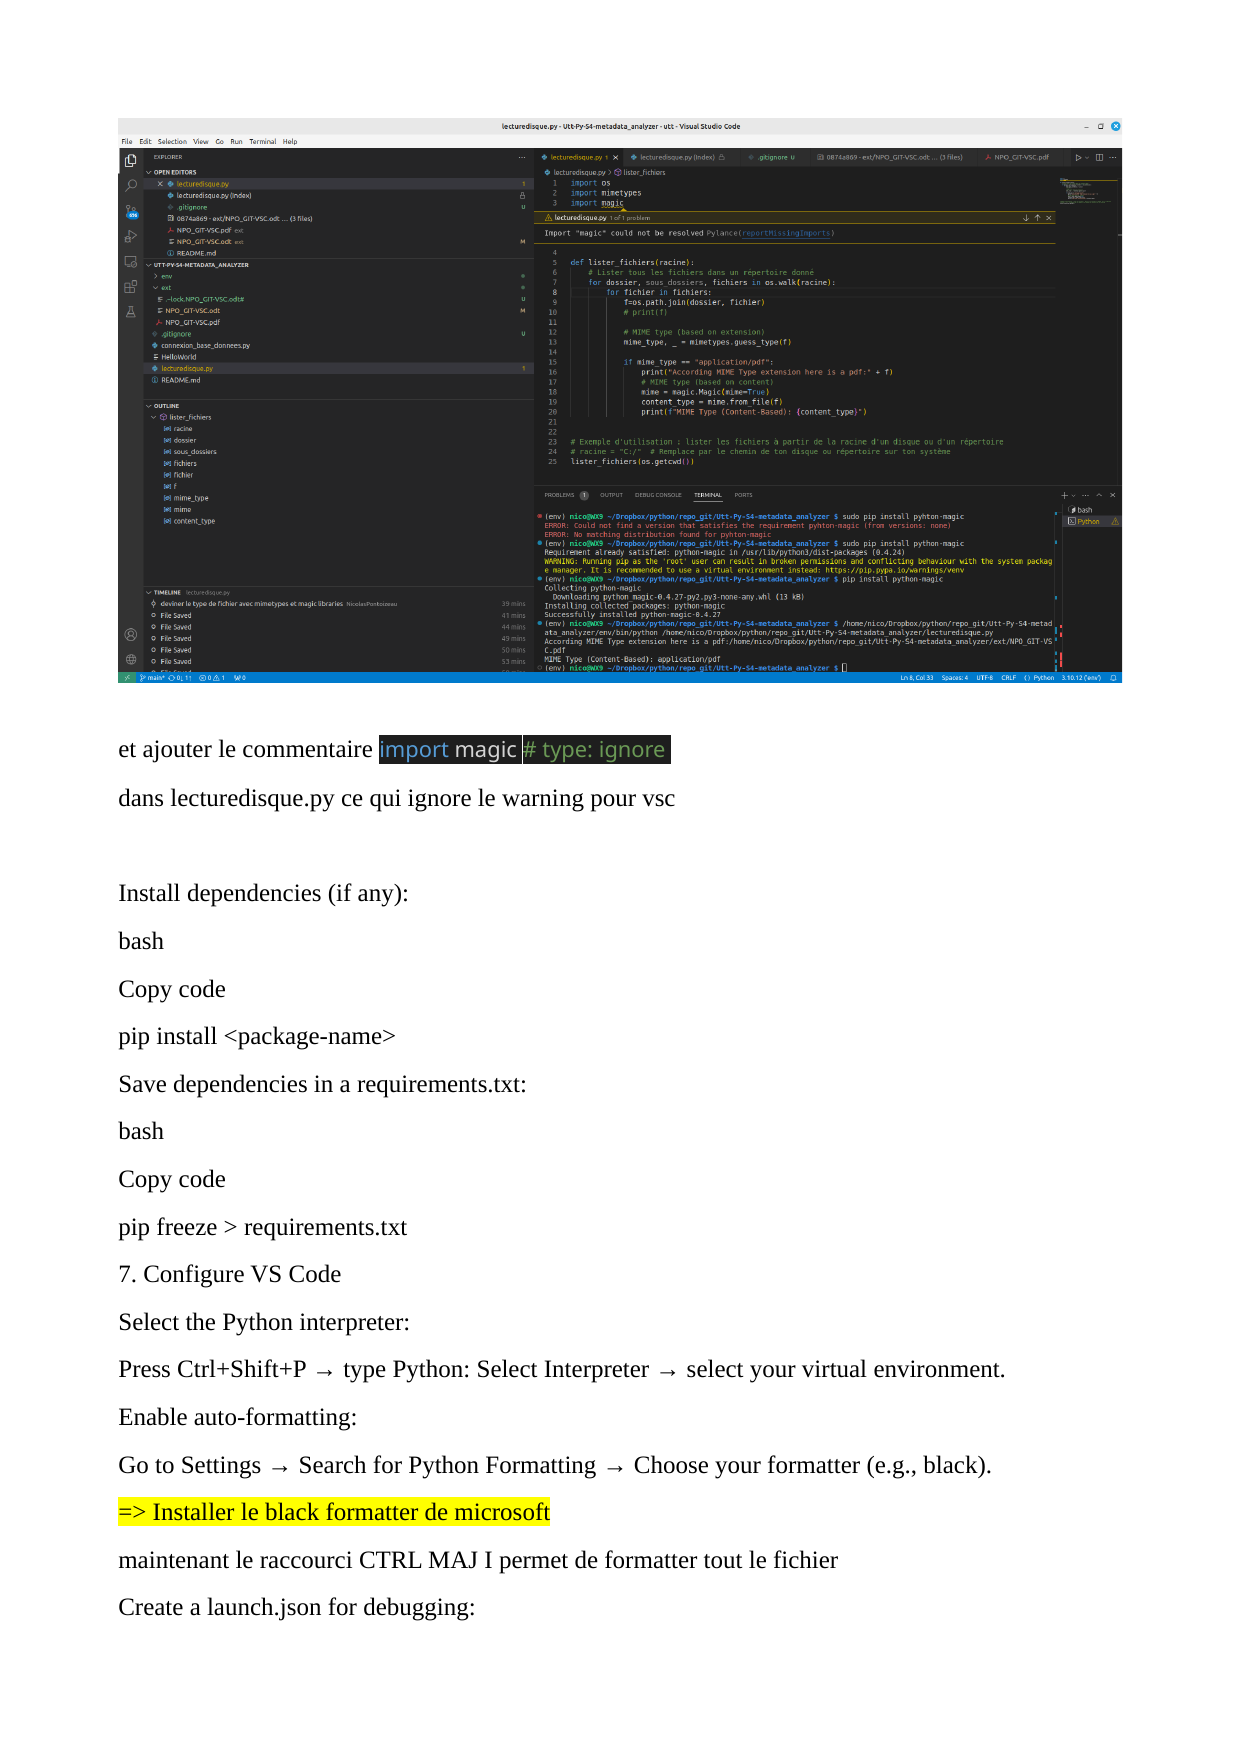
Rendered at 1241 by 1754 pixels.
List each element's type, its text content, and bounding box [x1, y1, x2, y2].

text pip install <package-name> [118, 1021, 1122, 1050]
text Select the Python interpreter: [118, 1307, 1122, 1336]
text dans lecturedisque.py ce qui ignore le warning pour vsc [118, 783, 1122, 812]
text maintenant le raccourci CTRL MAJ I permet de formatter tout le fichier [118, 1545, 1122, 1574]
text et ajouter le commentaire import magic # type: ignore [118, 734, 1122, 764]
text Copy code [118, 974, 1122, 1002]
text => Installer le black formatter de microsoft [118, 1497, 1122, 1526]
text Install dependencies (if any): [118, 878, 1122, 907]
text Save dependencies in a requirements.txt: [118, 1069, 1122, 1098]
text Copy code [118, 1164, 1122, 1193]
text Press Ctrl+Shift+P → type Python: Select Interpreter → select your virtual environment. [118, 1354, 1122, 1383]
text 7. Configure VS Code [118, 1259, 1122, 1288]
picture [118, 118, 1123, 683]
text Create a launch.json for debugging: [118, 1592, 1122, 1621]
text bash [118, 926, 1122, 955]
text Go to Settings → Search for Python Formatting → Choose your formatter (e.g., black). [118, 1450, 1122, 1478]
text pip freeze > requirements.txt [118, 1212, 1122, 1240]
text bash [118, 1116, 1122, 1145]
text Enable auto-formatting: [118, 1402, 1122, 1431]
